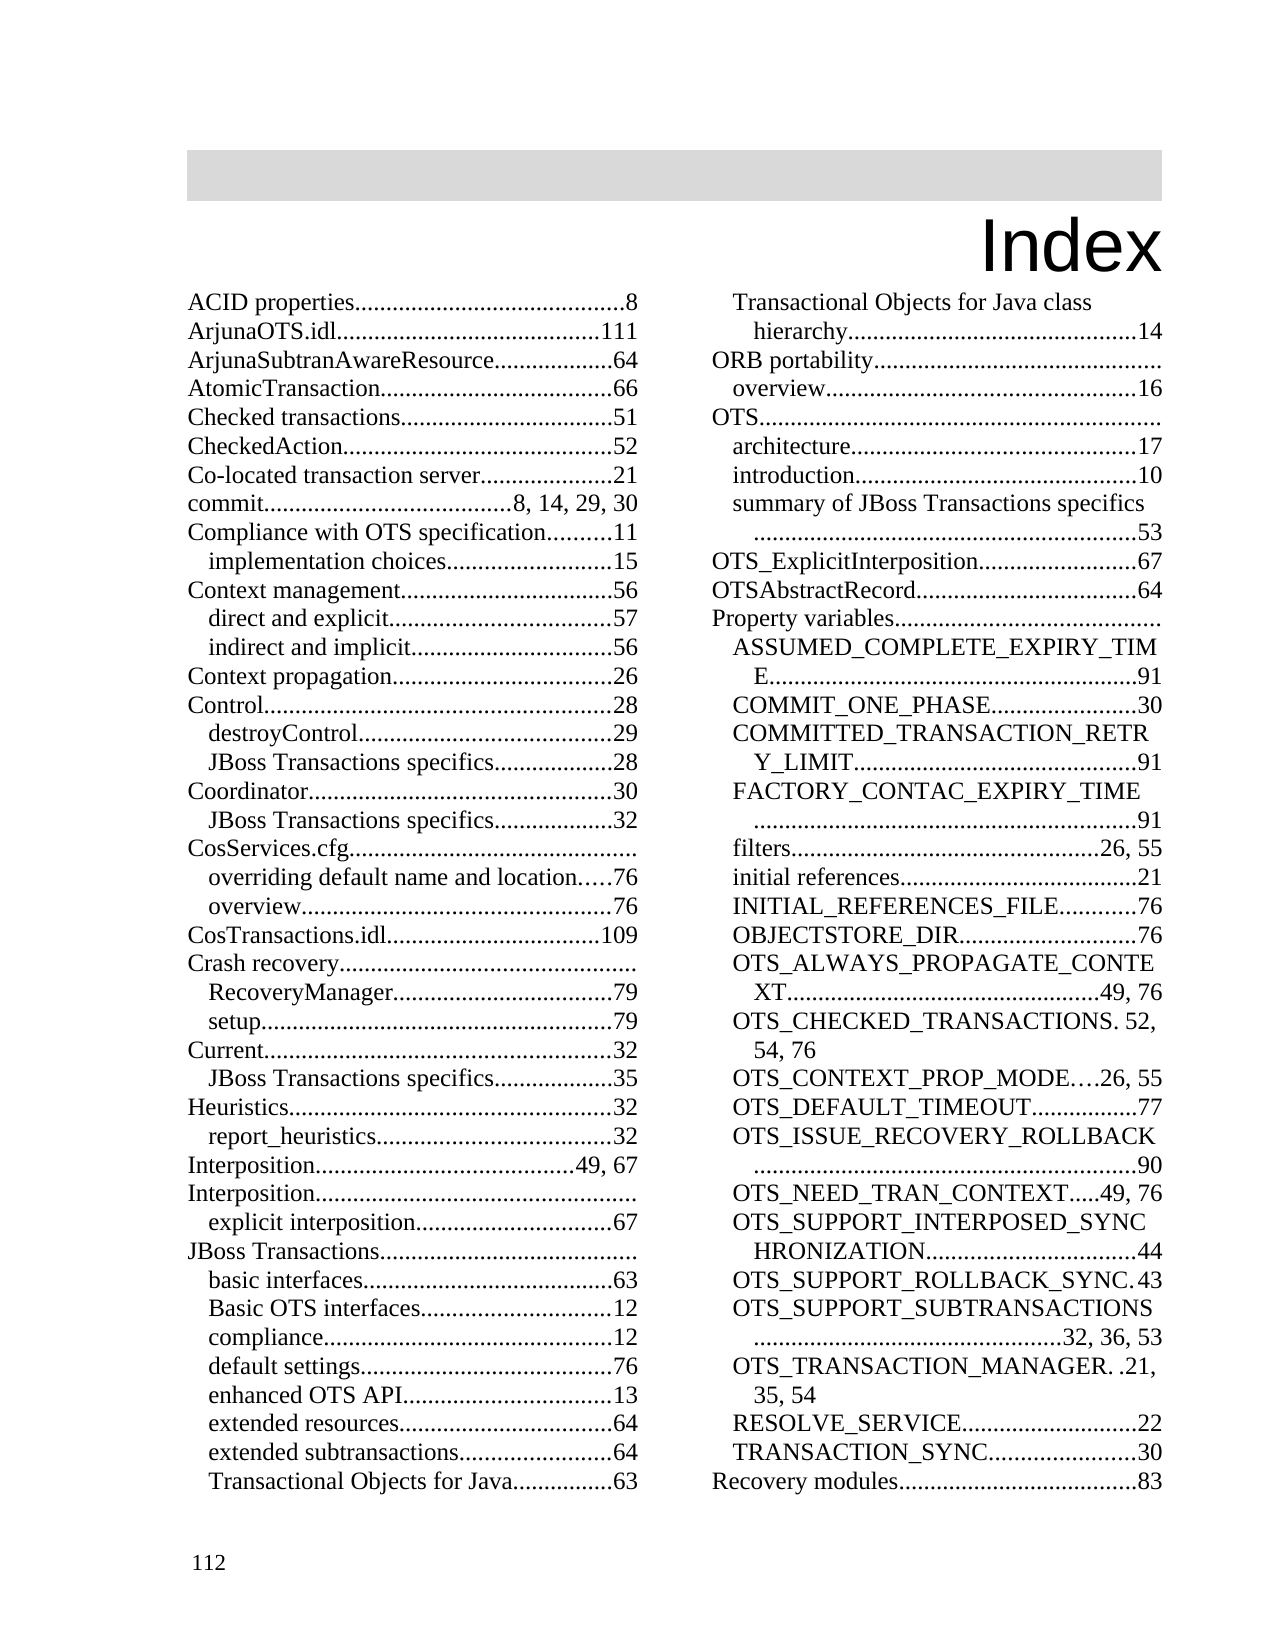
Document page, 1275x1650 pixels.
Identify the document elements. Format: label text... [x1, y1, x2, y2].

text destroyControl 29 [208, 718, 638, 747]
text Crash recovery [187, 948, 638, 977]
text setup 79 [208, 1006, 638, 1035]
title Index [302, 201, 1162, 287]
text CosTransactions.idl 109 [187, 920, 638, 948]
text OTS_DEFAULT_TIMEOUT 77 [732, 1092, 1162, 1121]
text implementation choices 15 [208, 546, 638, 575]
text COMMIT_ONE_PHASE 30 [732, 690, 1162, 718]
text compliance 12 [208, 1322, 638, 1351]
text overview 16 [732, 373, 1162, 402]
text OTS_CONTEXT_PROP_MODE 26, 55 [732, 1063, 1162, 1092]
text OTS_ALWAYS_PROPAGATE_CONTEXT 49, 76 [732, 948, 1162, 1006]
text ArjunaOTS.idl 111 [187, 316, 638, 345]
text OTS_SUPPORT_ROLLBACK_SYNC 43 [732, 1265, 1162, 1293]
text OTS_TRANSACTION_MANAGER 21, 35, 54 [732, 1351, 1162, 1408]
text JBoss Transactions specifics 35 [208, 1063, 638, 1092]
text OTS_NEED_TRAN_CONTEXT 49, 76 [732, 1178, 1162, 1207]
text RESOLVE_SERVICE 22 [732, 1408, 1162, 1437]
text JBoss Transactions specifics 28 [208, 747, 638, 776]
text Heuristics 32 [187, 1092, 638, 1121]
text Property variables [712, 603, 1162, 632]
text commit 8, 14, 29, 30 [187, 488, 638, 517]
text overview 76 [208, 891, 638, 920]
text OTS_SUPPORT_SUBTRANSACTIONS 32, 36, 53 [732, 1293, 1162, 1351]
text OTSAbstractRecord 64 [712, 575, 1162, 603]
text JBoss Transactions specifics 32 [208, 805, 638, 833]
text OTS_SUPPORT_INTERPOSED_SYNCHRONIZATION 44 [732, 1207, 1162, 1265]
text CheckedAction 52 [187, 431, 638, 460]
text summary of JBoss Transactions specifics 53 [732, 488, 1162, 546]
text filters 26, 55 [732, 833, 1162, 862]
text Context management 56 [187, 575, 638, 603]
text OBJECTSTORE_DIR 76 [732, 920, 1162, 948]
text Control 28 [187, 690, 638, 718]
text Checked transactions 51 [187, 402, 638, 431]
text CosServices.cfg [187, 833, 638, 862]
text FACTORY_CONTAC_EXPIRY_TIME 91 [732, 776, 1162, 833]
text initial references 21 [732, 862, 1162, 891]
text COMMITTED_TRANSACTION_RETRY_LIMIT 91 [732, 718, 1162, 776]
text JBoss Transactions [187, 1236, 638, 1265]
text Current 32 [187, 1035, 638, 1063]
text extended resources 64 [208, 1408, 638, 1437]
text OTS_ExplicitInterposition 67 [712, 546, 1162, 575]
text Interposition [187, 1178, 638, 1207]
text Transactional Objects for Java class hierarchy 14 [732, 287, 1162, 345]
text Transactional Objects for Java 63 [208, 1466, 638, 1495]
text AtomicTransaction 66 [187, 373, 638, 402]
text extended subtransactions 64 [208, 1437, 638, 1466]
text default settings 76 [208, 1351, 638, 1380]
text Interposition 49, 67 [187, 1150, 638, 1178]
text Recovery modules 83 [712, 1466, 1162, 1495]
text INITIAL_REFERENCES_FILE 76 [732, 891, 1162, 920]
text OTS_ISSUE_RECOVERY_ROLLBACK 90 [732, 1121, 1162, 1178]
text ORB portability [712, 345, 1162, 373]
text ASSUMED_COMPLETE_EXPIRY_TIME 91 [732, 632, 1162, 690]
text Context propagation 26 [187, 661, 638, 690]
text indirect and implicit 56 [208, 632, 638, 661]
text ACID properties 8 [187, 287, 638, 316]
text basic interfaces 63 [208, 1265, 638, 1293]
text direct and explicit 57 [208, 603, 638, 632]
text introduction 10 [732, 460, 1162, 488]
text overriding default name and location 76 [208, 862, 638, 891]
text explicit interposition 67 [208, 1207, 638, 1236]
text Basic OTS interfaces 12 [208, 1293, 638, 1322]
text report_heuristics 32 [208, 1121, 638, 1150]
text Co-located transaction server 21 [187, 460, 638, 488]
text RecoveryManager 79 [208, 977, 638, 1006]
text OTS_CHECKED_TRANSACTIONS 52, 54, 76 [732, 1006, 1162, 1063]
text Coordinator 30 [187, 776, 638, 805]
text architecture 17 [732, 431, 1162, 460]
text enhanced OTS API 13 [208, 1380, 638, 1408]
text TRANSACTION_SYNC 30 [732, 1437, 1162, 1466]
text OTS [712, 402, 1162, 431]
text ArjunaSubtranAwareResource 64 [187, 345, 638, 373]
text Compliance with OTS specification 11 [187, 517, 638, 546]
